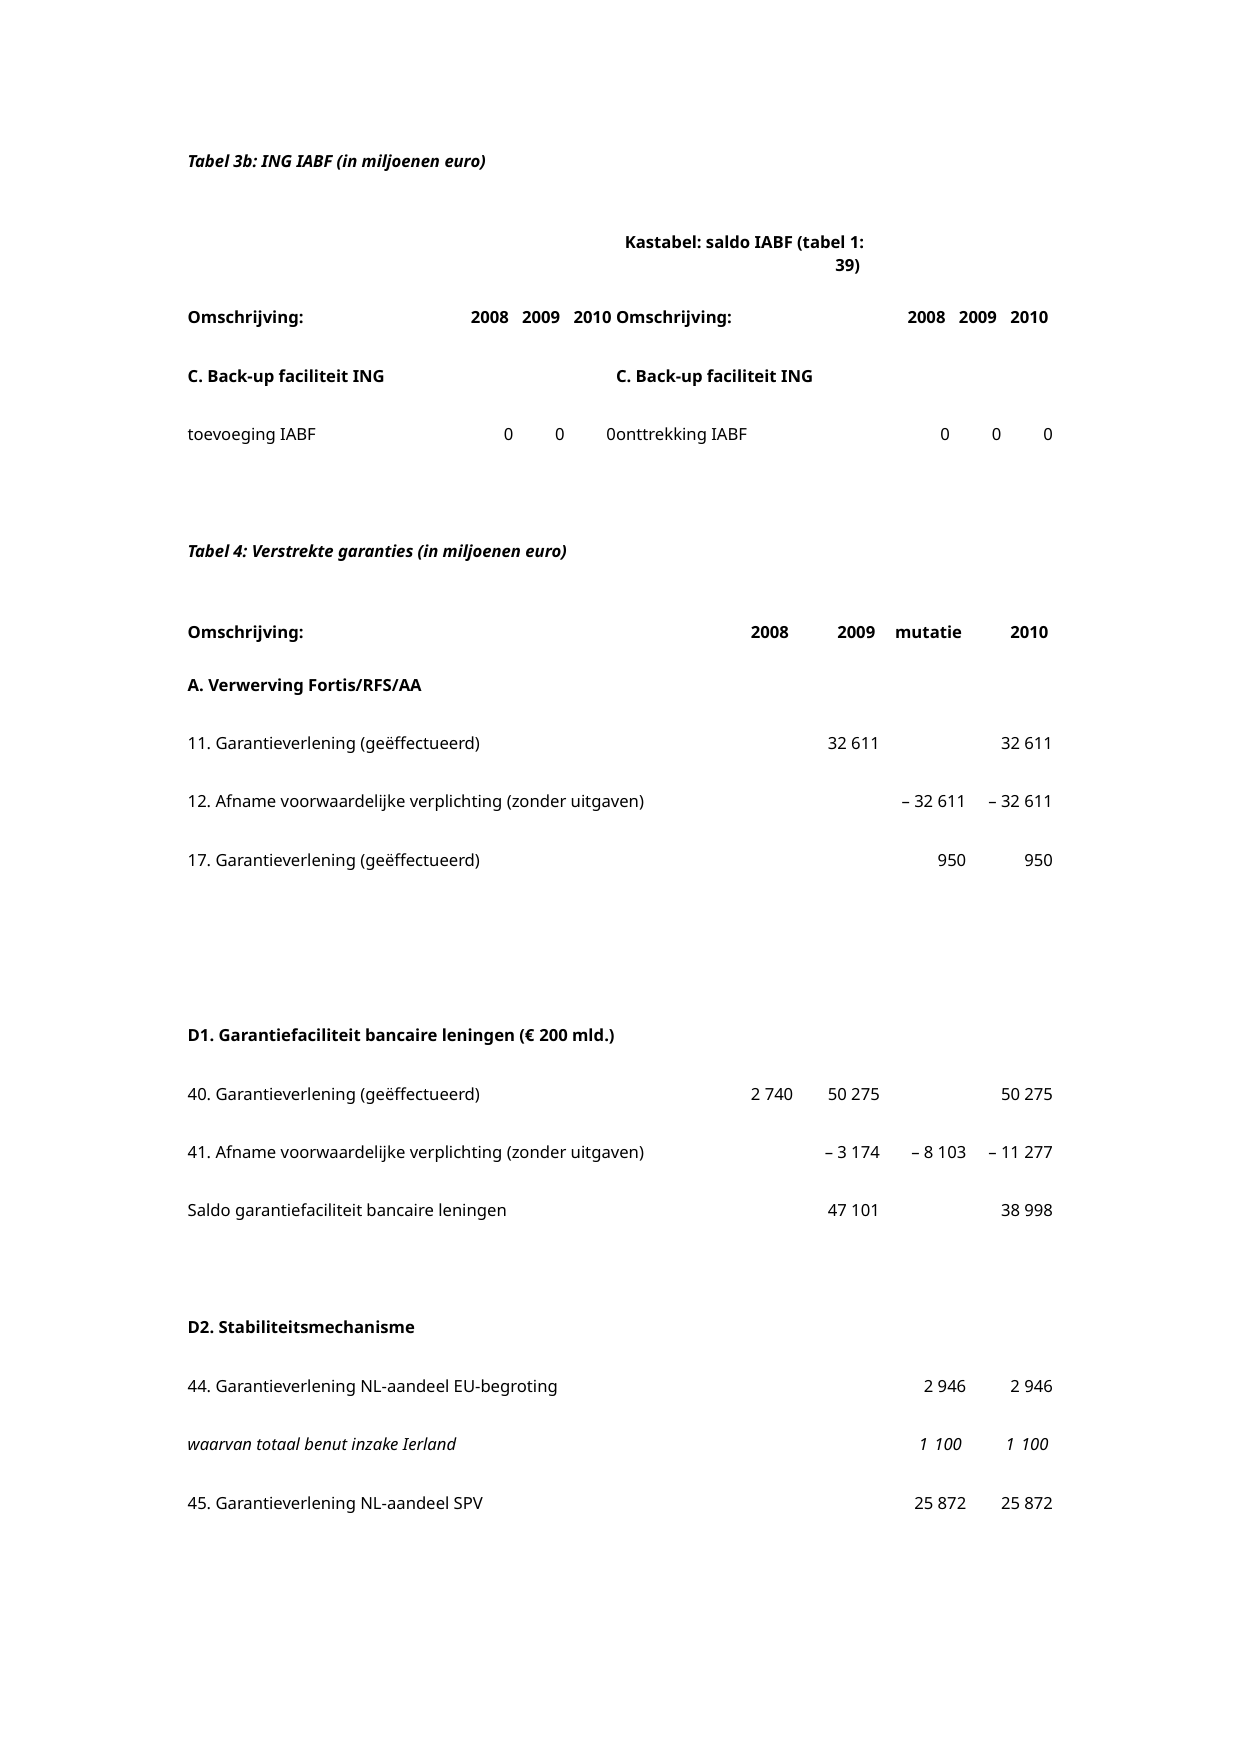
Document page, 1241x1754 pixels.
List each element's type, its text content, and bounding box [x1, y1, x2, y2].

table_cell [707, 1374, 793, 1433]
table_header [864, 231, 898, 306]
table_cell [188, 965, 707, 1024]
text Tabel 3b: ING IABF (in miljoenen euro) [187, 150, 1053, 173]
table_cell D2. Stabiliteitsmechanisme [188, 1316, 707, 1374]
table_cell 41. Afname voorwaardelijke verplichting (zonder uitgaven) [188, 1141, 707, 1199]
table_cell [793, 907, 879, 965]
table_cell [707, 1141, 793, 1199]
table_cell [950, 365, 1001, 423]
table_cell Saldo garantiefaciliteit bancaire leningen [188, 1199, 707, 1257]
table_cell [864, 365, 898, 423]
table_cell [864, 423, 898, 481]
table_cell [966, 1316, 1053, 1374]
table_cell 38 998 [966, 1199, 1053, 1257]
table_cell – 32 611 [966, 790, 1053, 848]
table_cell 0 [513, 423, 564, 481]
table_cell [707, 1433, 793, 1491]
table_cell [513, 365, 564, 423]
table_cell – 3 174 [793, 1141, 879, 1199]
table_cell [427, 365, 462, 423]
table_header [1001, 231, 1053, 306]
table_cell [793, 1316, 879, 1374]
table_cell [880, 965, 966, 1024]
table_cell – 32 611 [880, 790, 966, 848]
table_cell [793, 1374, 879, 1433]
table_cell 50 275 [966, 1082, 1053, 1141]
table_cell 0 [462, 423, 513, 481]
table_cell 0 [1001, 423, 1053, 481]
table_cell [707, 790, 793, 848]
table_header 2009 [793, 620, 879, 673]
table_cell Omschrijving: [188, 306, 427, 364]
table_cell 12. Afname voorwaardelijke verplichting (zonder uitgaven) [188, 790, 707, 848]
table_header [427, 231, 462, 306]
table_cell 2 946 [966, 1374, 1053, 1433]
table_header [564, 231, 616, 306]
table_cell waarvan totaal benut inzake Ierland [188, 1433, 707, 1491]
table_cell [707, 1316, 793, 1374]
table_cell [880, 1316, 966, 1374]
table_cell [966, 1258, 1053, 1316]
table_cell [793, 1258, 879, 1316]
table_cell [707, 907, 793, 965]
table_cell [793, 1024, 879, 1082]
table_cell [1001, 365, 1053, 423]
table_header Kastabel: saldo IABF (tabel 1: 39) [616, 231, 864, 306]
table_cell 2010 [564, 306, 616, 364]
table_cell [880, 907, 966, 965]
table_cell 44. Garantieverlening NL-aandeel EU-begroting [188, 1374, 707, 1433]
text Tabel 4: Verstrekte garanties (in miljoenen euro) [187, 540, 1053, 562]
table_header [188, 231, 427, 306]
table_cell [966, 673, 1053, 732]
table_cell [707, 673, 793, 732]
table_cell [880, 673, 966, 732]
table_cell [880, 1258, 966, 1316]
table_cell [707, 1491, 793, 1550]
table_cell 1 100 [880, 1433, 966, 1491]
table_cell A. Verwerving Fortis/RFS/AA [188, 673, 707, 732]
table_cell 47 101 [793, 1199, 879, 1257]
table_cell [707, 732, 793, 790]
table_cell 2008 [462, 306, 513, 364]
table_cell [793, 1491, 879, 1550]
table_cell Omschrijving: [616, 306, 864, 364]
table_cell [793, 673, 879, 732]
table_cell 0 [898, 423, 950, 481]
table_cell [793, 790, 879, 848]
table_cell [793, 965, 879, 1024]
table_cell 0 [950, 423, 1001, 481]
table_cell [966, 1024, 1053, 1082]
table_cell [898, 365, 950, 423]
table_cell 40. Garantieverlening (geëffectueerd) [188, 1082, 707, 1141]
table_cell [427, 423, 462, 481]
table_cell [462, 365, 513, 423]
table_cell 2008 [898, 306, 950, 364]
table_cell 0 [564, 423, 616, 481]
table_cell toevoeging IABF [188, 423, 427, 481]
table_cell 32 611 [966, 732, 1053, 790]
table_cell [707, 965, 793, 1024]
table_cell 1 100 [966, 1433, 1053, 1491]
table_header 2010 [966, 620, 1053, 673]
table_cell – 8 103 [880, 1141, 966, 1199]
table_cell [564, 365, 616, 423]
table_cell [707, 1258, 793, 1316]
table_cell 17. Garantieverlening (geëffectueerd) [188, 849, 707, 907]
table_cell 2 946 [880, 1374, 966, 1433]
table_cell 950 [966, 849, 1053, 907]
table_cell 2009 [950, 306, 1001, 364]
table_header [898, 231, 950, 306]
table_cell [864, 306, 898, 364]
table_cell [707, 1199, 793, 1257]
table_cell – 11 277 [966, 1141, 1053, 1199]
table_cell [707, 1024, 793, 1082]
table_header 2008 [707, 620, 793, 673]
table_cell [188, 907, 707, 965]
table_cell [707, 849, 793, 907]
table_cell C. Back-up faciliteit ING [616, 365, 864, 423]
table_header mutatie [880, 620, 966, 673]
table_header [462, 231, 513, 306]
table_cell 950 [880, 849, 966, 907]
table_header Omschrijving: [188, 620, 707, 673]
table_cell [880, 732, 966, 790]
table_cell onttrekking IABF [616, 423, 864, 481]
table_header [950, 231, 1001, 306]
table_cell 50 275 [793, 1082, 879, 1141]
table_cell 32 611 [793, 732, 879, 790]
table_cell [793, 849, 879, 907]
table_cell [966, 907, 1053, 965]
table_cell 2 740 [707, 1082, 793, 1141]
table_cell D1. Garantiefaciliteit bancaire leningen (€ 200 mld.) [188, 1024, 707, 1082]
table_cell C. Back-up faciliteit ING [188, 365, 427, 423]
table_cell 2010 [1001, 306, 1053, 364]
table_cell [188, 1258, 707, 1316]
table_header [513, 231, 564, 306]
table_cell [880, 1199, 966, 1257]
table_cell [427, 306, 462, 364]
table_cell 45. Garantieverlening NL-aandeel SPV [188, 1491, 707, 1550]
table_cell 11. Garantieverlening (geëffectueerd) [188, 732, 707, 790]
table_cell [880, 1082, 966, 1141]
table_cell 2009 [513, 306, 564, 364]
table_cell 25 872 [966, 1491, 1053, 1550]
table_cell 25 872 [880, 1491, 966, 1550]
table_cell [793, 1433, 879, 1491]
table_cell [966, 965, 1053, 1024]
table_cell [880, 1024, 966, 1082]
